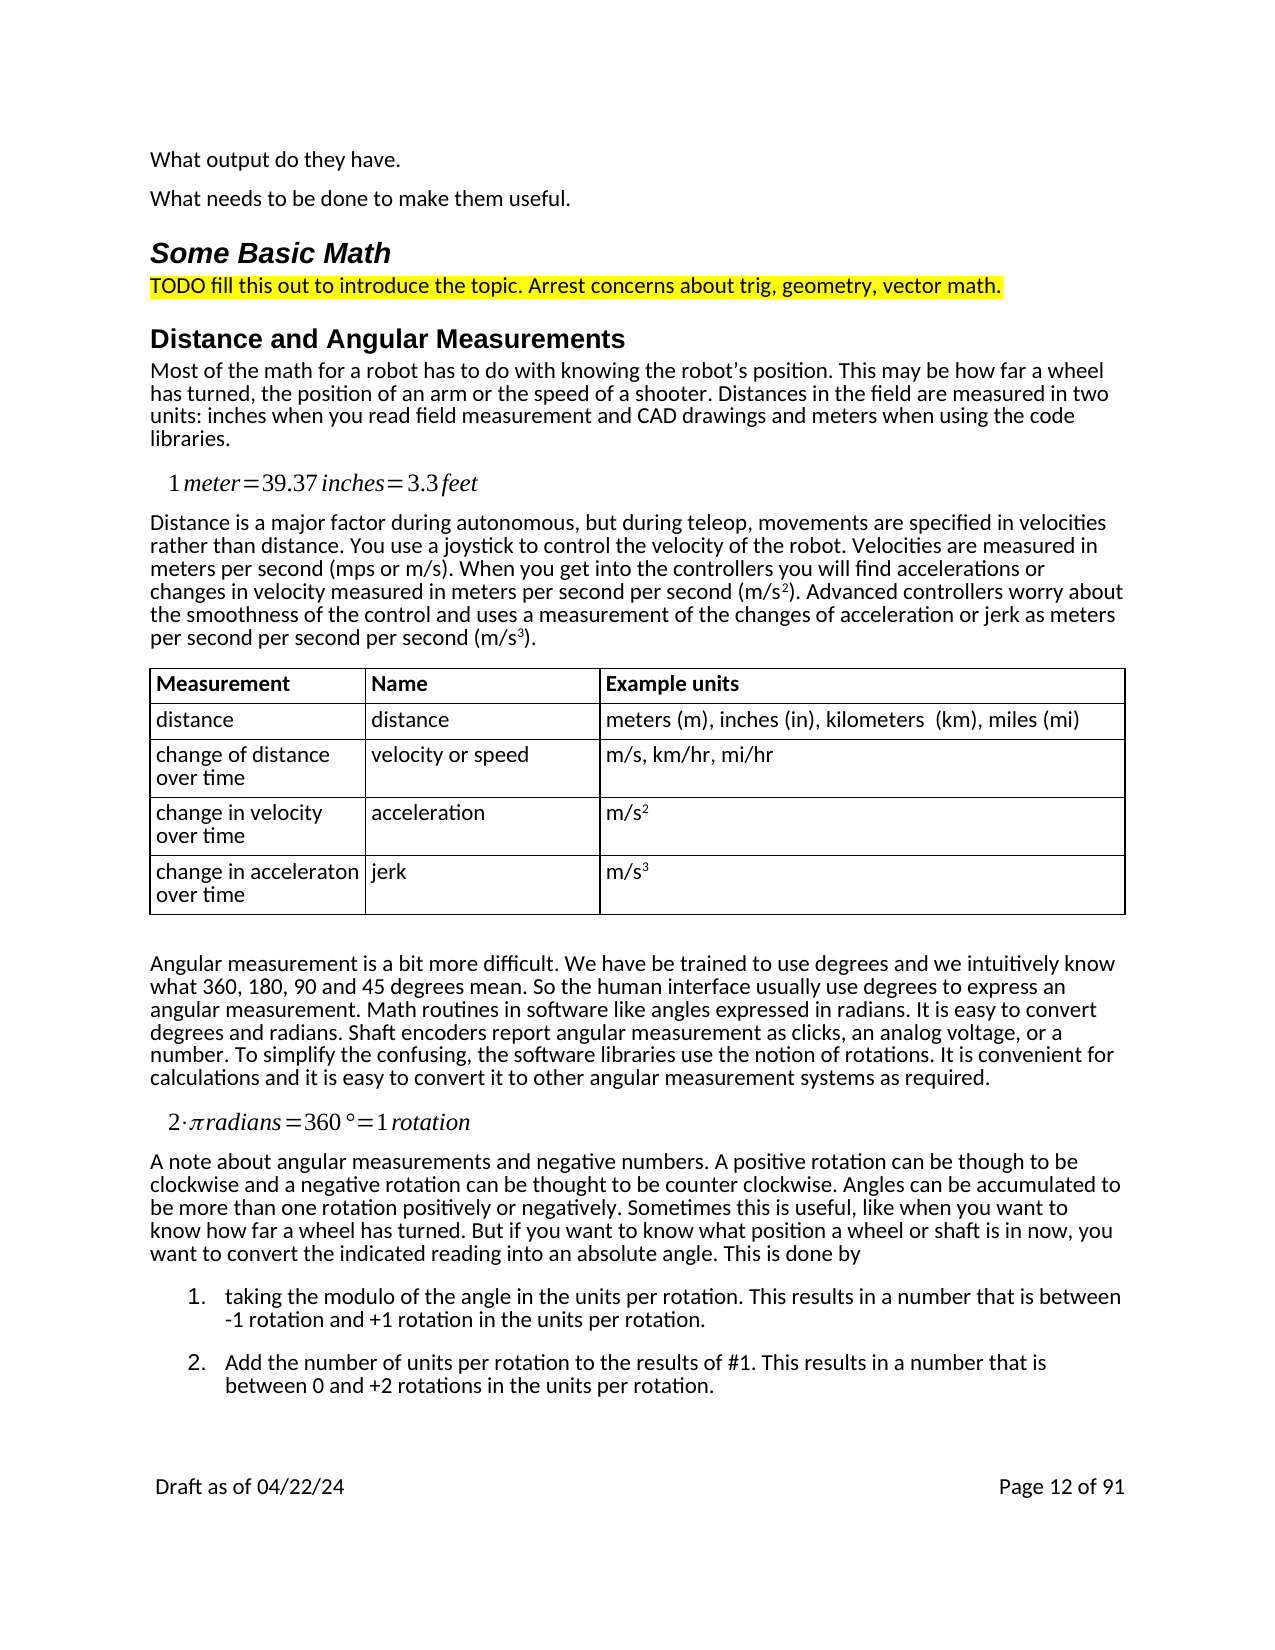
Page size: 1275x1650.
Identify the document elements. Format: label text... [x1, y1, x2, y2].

table_cell change in acceleraton over time [151, 856, 365, 913]
table_header Example units [601, 669, 1124, 703]
text TODO fill this out to introduce the topic. Arrest concerns about trig, geometry, vector math. [150, 276, 1125, 299]
table_cell change in velocity over time [151, 798, 365, 855]
text What needs to be done to make them useful. [150, 189, 1125, 212]
table_cell m/s2 [601, 798, 1124, 855]
table_header Name [366, 669, 599, 703]
list taking the modulo of the angle in the units per rotation. This results in a number that is between -1 rotation and +1 rotation in the units per rotation. [187, 1284, 1125, 1333]
table_cell velocity or speed [366, 740, 599, 797]
table_cell m/s3 [601, 856, 1124, 913]
text A note about angular measurements and negative numbers. A positive rotation can be though to be clockwise and a negative rotation can be thought to be counter clockwise. Angles can be accumulated to be more than one rotation positively or negatively. Sometimes this is useful, like when you want to know how far a wheel has turned. But if you want to know what position a wheel or shaft is in now, you want to convert the indicated reading into an absolute angle. This is done by [150, 1152, 1125, 1267]
table_cell jerk [366, 856, 599, 913]
table_cell change of distance over time [151, 740, 365, 797]
text Most of the math for a robot has to do with knowing the robot’s position. This may be how far a wheel has turned, the position of an arm or the speed of a shooter. Distances in the field are measured in two units: inches when you read field measurement and CAD drawings and meters when using the code libraries. [150, 361, 1125, 452]
subtitle Some Basic Math [150, 237, 1125, 270]
table_cell m/s, km/hr, mi/hr [601, 740, 1124, 797]
list Add the number of units per rotation to the results of #1. This results in a number that is between 0 and +2 rotations in the units per rotation. [187, 1350, 1125, 1399]
table_cell acceleration [366, 798, 599, 855]
text Distance is a major factor during autonomous, but during teleop, movements are specified in velocities rather than distance. You use a joystick to control the velocity of the robot. Velocities are measured in meters per second (mps or m/s). When you get into the controllers you will find accelerations or changes in velocity measured in meters per second per second (m/s2). Advanced controllers worry about the smoothness of the control and uses a measurement of the changes of acceleration or jerk as meters per second per second per second (m/s3). [150, 513, 1125, 651]
table_cell meters (m), inches (in), kilometers (km), miles (mi) [601, 704, 1124, 738]
table_header Measurement [151, 669, 365, 703]
text Angular measurement is a bit more difficult. We have be trained to use degrees and we intuitively know what 360, 180, 90 and 45 degrees mean. So the human interface usually use degrees to express an angular measurement. Math routines in software like angles expressed in radians. It is easy to convert degrees and radians. Shaft encoders report angular measurement as clicks, an analog voltage, or a number. To simplify the confusing, the software libraries use the notion of rotations. It is convenient for calculations and it is easy to convert it to other angular measurement systems as required. [150, 954, 1125, 1092]
text What output do they have. [150, 150, 1125, 173]
subtitle Distance and Angular Measurements [150, 324, 1125, 354]
table_cell distance [151, 704, 365, 738]
table_cell distance [366, 704, 599, 738]
